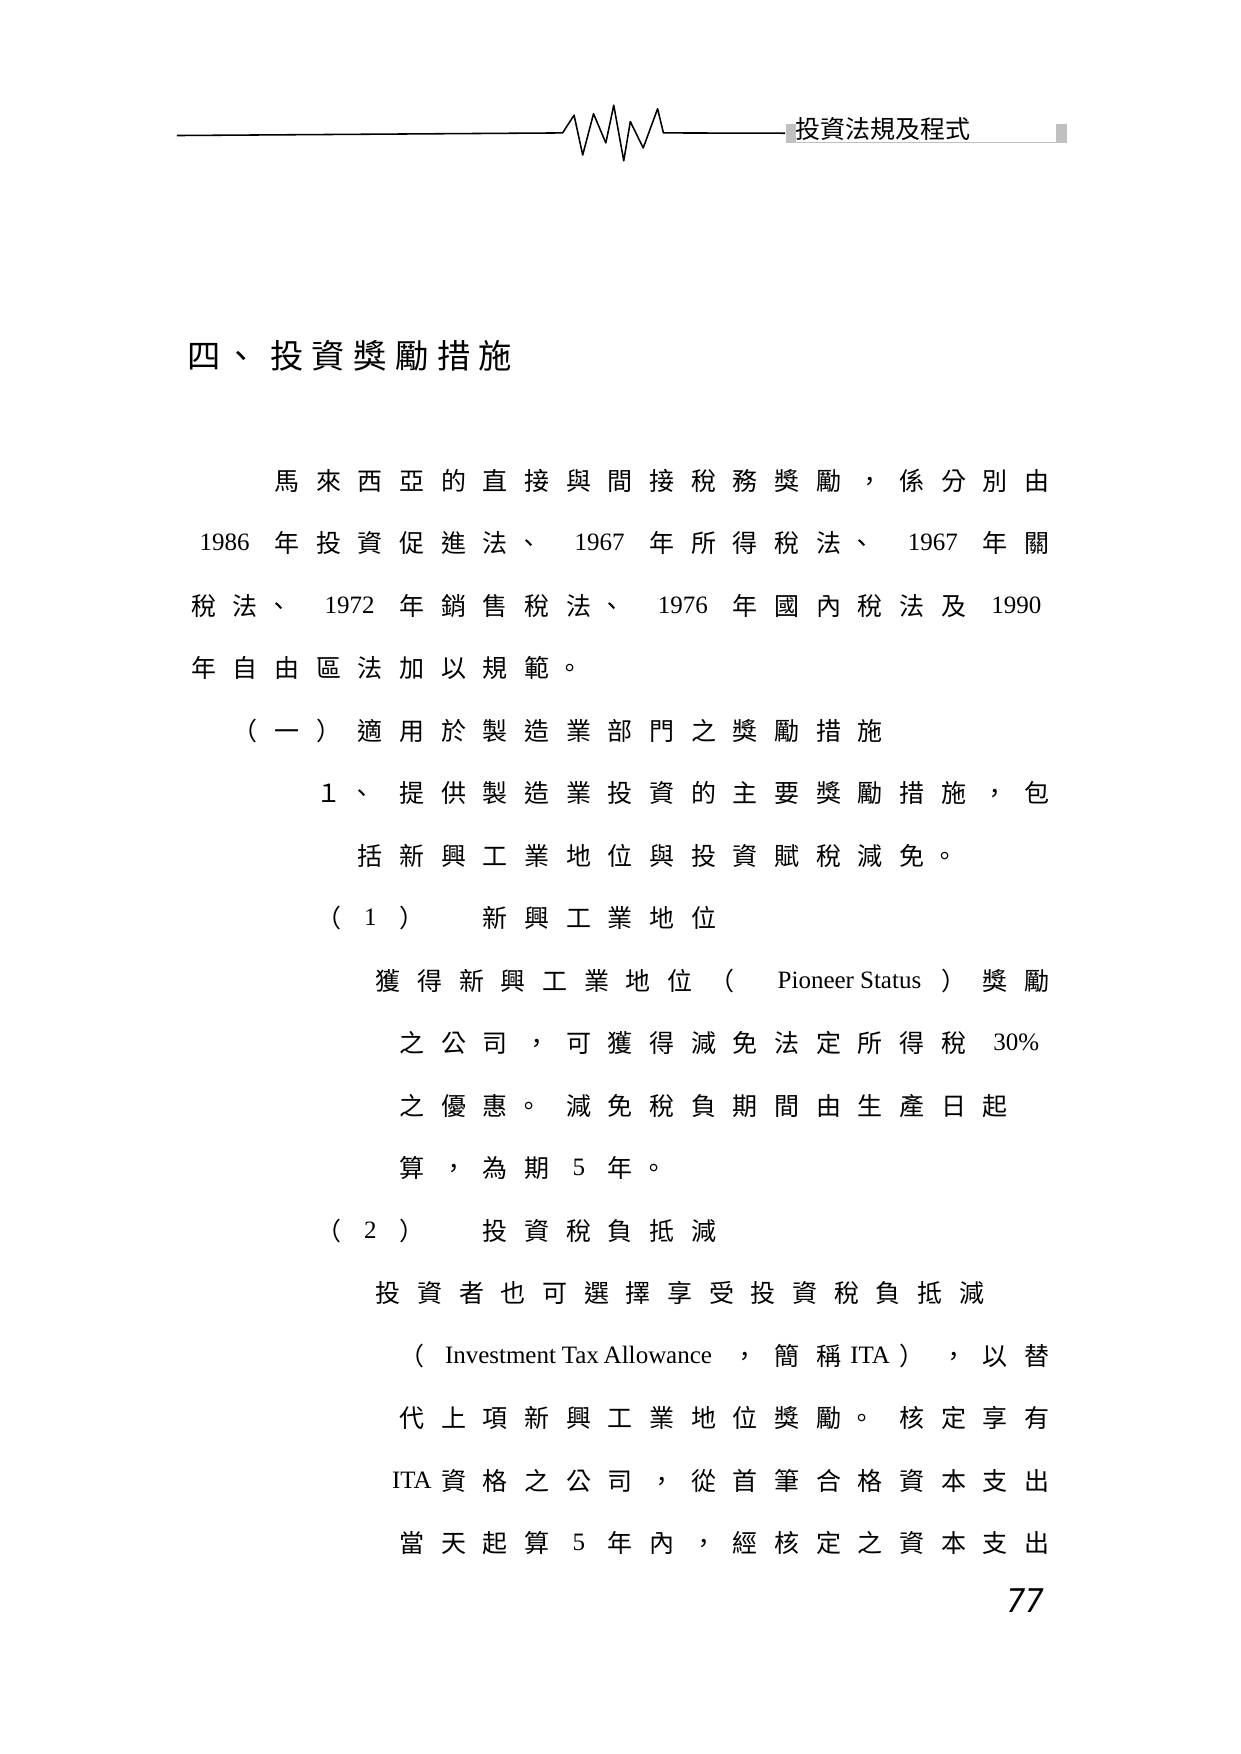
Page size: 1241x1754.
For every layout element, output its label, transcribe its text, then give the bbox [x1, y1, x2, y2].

text （一）適用於製造業部門之獎勵措施 [207, 688, 1058, 750]
text １、提供製造業投資的主要獎勵措施，包括新興工業地位與投資賦稅減免。 [281, 750, 1058, 875]
text （2） 投資稅負抵減 [306, 1188, 1058, 1250]
text （1） 新興工業地位 [306, 875, 1058, 938]
text 馬來西亞的直接與間接稅務獎勵，係分別由1986年投資促進法、1967年所得稅法、1967年關稅法、1972年銷售稅法、1976年國內稅法及1990年自由區法加以規範。 [183, 438, 1058, 688]
text 投資者也可選擇享受投資稅負抵減（Investment Tax Allowance，簡稱ITA），以替代上項新興工業地位獎勵。核定享有ITA資格之公司，從首筆合格資本支出當天起算5年內，經核定之資本支出 [306, 1250, 1058, 1563]
text 獲得新興工業地位（Pioneer Status）獎勵之公司，可獲得減免法定所得稅30%之優惠。減免稅負期間由生產日起算，為期5年。 [306, 938, 1058, 1188]
text 四、投資獎勵措施 [183, 313, 1058, 375]
